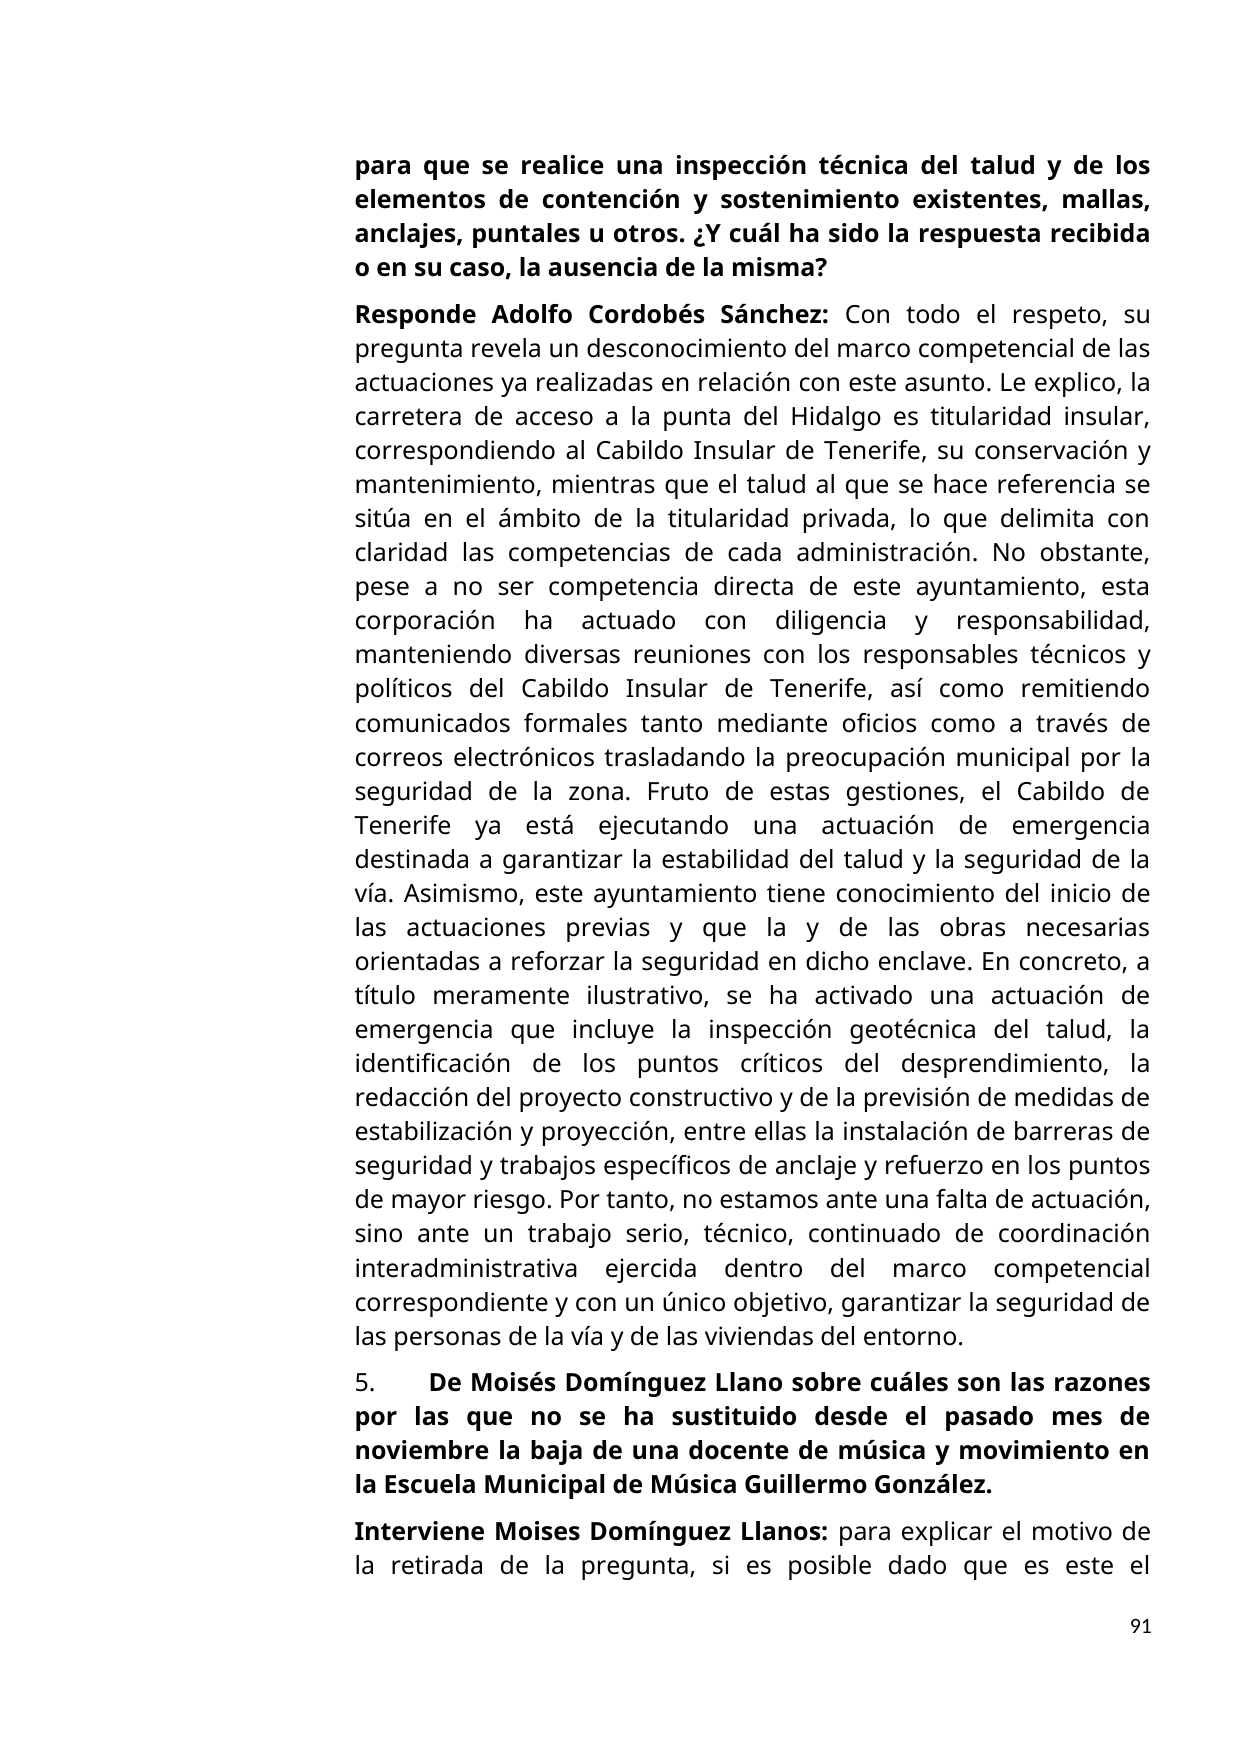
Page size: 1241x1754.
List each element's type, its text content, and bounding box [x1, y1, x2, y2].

text Interviene Moises Domínguez Llanos: para explicar el motivo de la retirada de la pregunta, si es posible dado que es este el [354, 1514, 1152, 1582]
text Responde Adolfo Cordobés Sánchez: Con todo el respeto, su pregunta revela un desconocimiento del marco competencial de las actuaciones ya realizadas en relación con este asunto. Le explico, la carretera de acceso a la punta del Hidalgo es titularidad insular, correspondiendo al Cabildo Insular de Tenerife, su conservación y mantenimiento, mientras que el talud al que se hace referencia se sitúa en el ámbito de la titularidad privada, lo que delimita con claridad las competencias de cada administración. No obstante, pese a no ser competencia directa de este ayuntamiento, esta corporación ha actuado con diligencia y responsabilidad, manteniendo diversas reuniones con los responsables técnicos y políticos del Cabildo Insular de Tenerife, así como remitiendo comunicados formales tanto mediante oficios como a través de correos electrónicos trasladando la preocupación municipal por la seguridad de la zona. Fruto de estas gestiones, el Cabildo de Tenerife ya está ejecutando una actuación de emergencia destinada a garantizar la estabilidad del talud y la seguridad de la vía. Asimismo, este ayuntamiento tiene conocimiento del inicio de las actuaciones previas y que la y de las obras necesarias orientadas a reforzar la seguridad en dicho enclave. En concreto, a título meramente ilustrativo, se ha activado una actuación de emergencia que incluye la inspección geotécnica del talud, la identificación de los puntos críticos del desprendimiento, la redacción del proyecto constructivo y de la previsión de medidas de estabilización y proyección, entre ellas la instalación de barreras de seguridad y trabajos específicos de anclaje y refuerzo en los puntos de mayor riesgo. Por tanto, no estamos ante una falta de actuación, sino ante un trabajo serio, técnico, continuado de coordinación interadministrativa ejercida dentro del marco competencial correspondiente y con un único objetivo, garantizar la seguridad de las personas de la vía y de las viviendas del entorno. [354, 296, 1152, 1352]
list De Moisés Domínguez Llano sobre cuáles son las razones por las que no se ha sustituido desde el pasado mes de noviembre la baja de una docente de música y movimiento en la Escuela Municipal de Música Guillermo González. [354, 1365, 1152, 1501]
list para que se realice una inspección técnica del talud y de los elementos de contención y sostenimiento existentes, mallas, anclajes, puntales u otros. ¿Y cuál ha sido la respuesta recibida o en su caso, la ausencia de la misma? [354, 148, 1152, 284]
